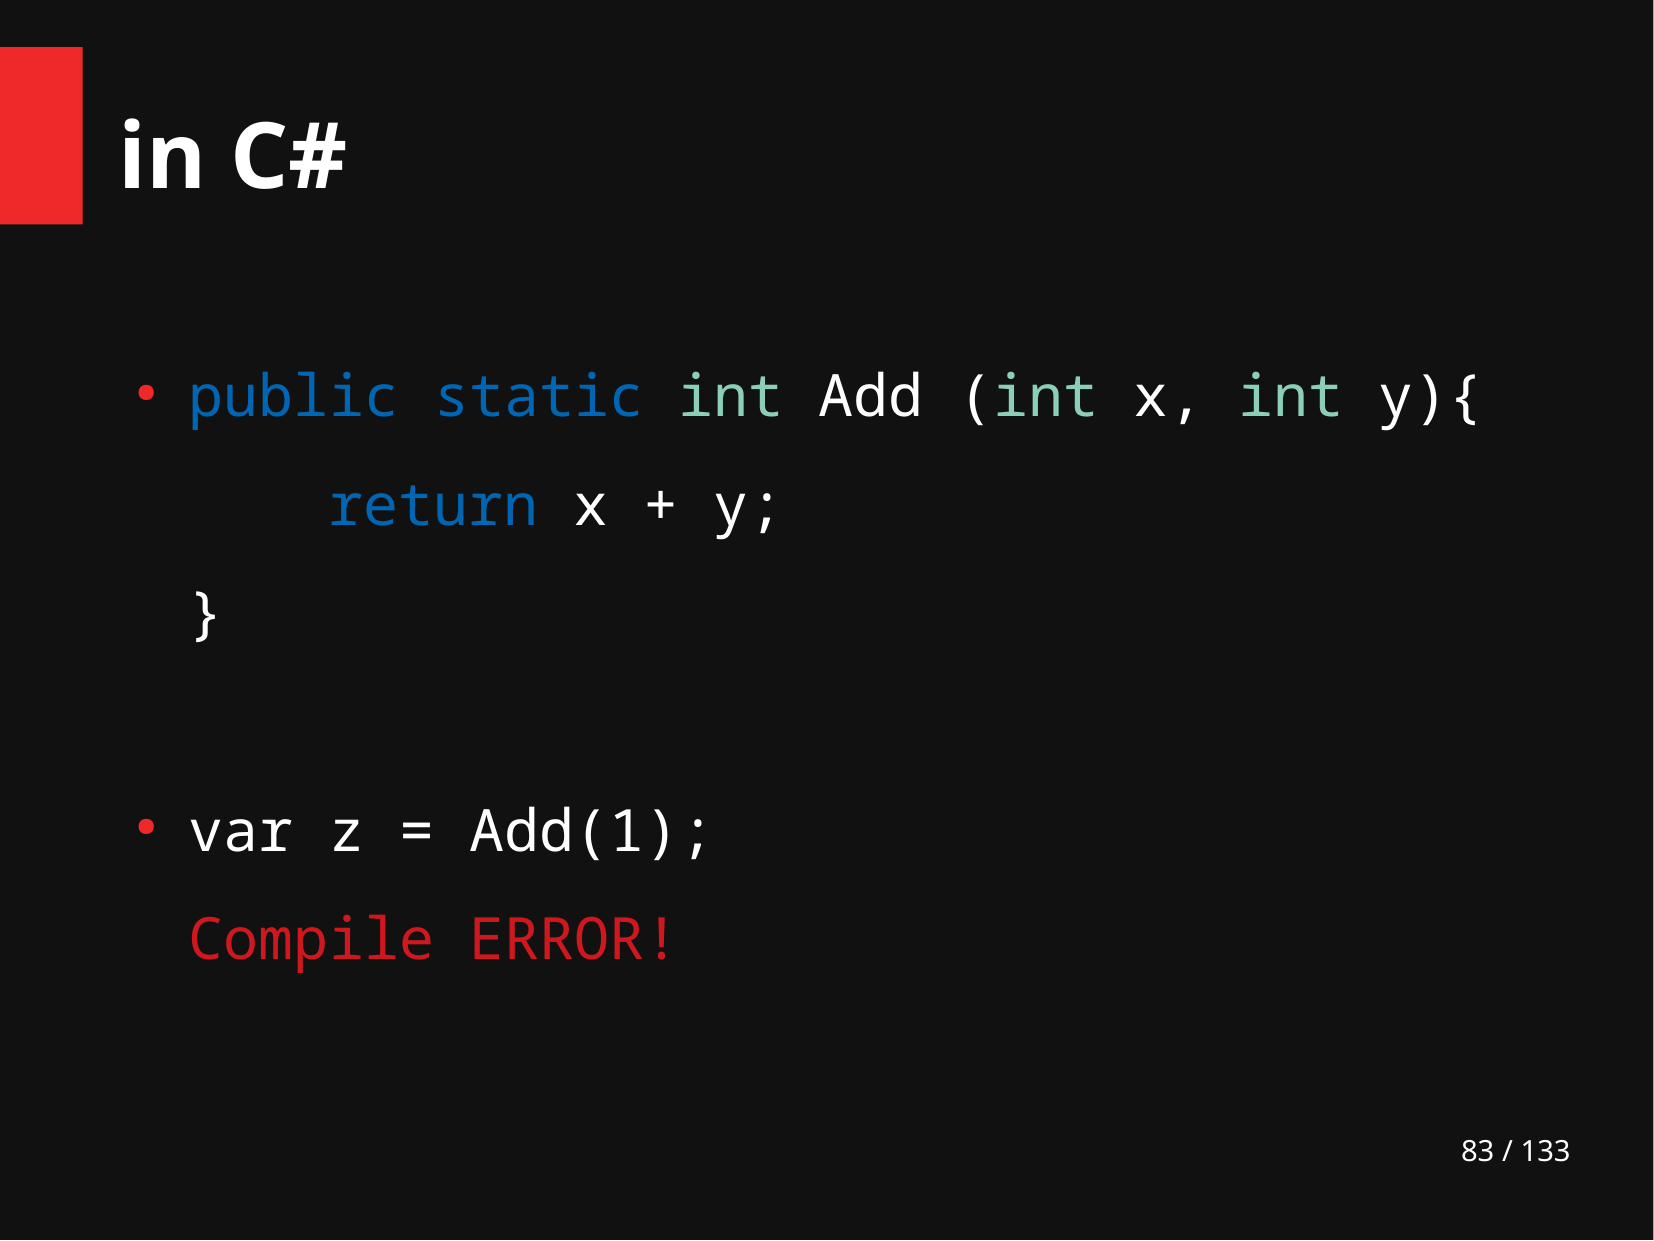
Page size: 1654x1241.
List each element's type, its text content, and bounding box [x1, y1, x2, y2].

title in C# [118, 49, 1571, 257]
list public static int Add (int x, int y){ return x + y; } var z = Add(1); Compile ERROR! [118, 354, 1536, 1074]
